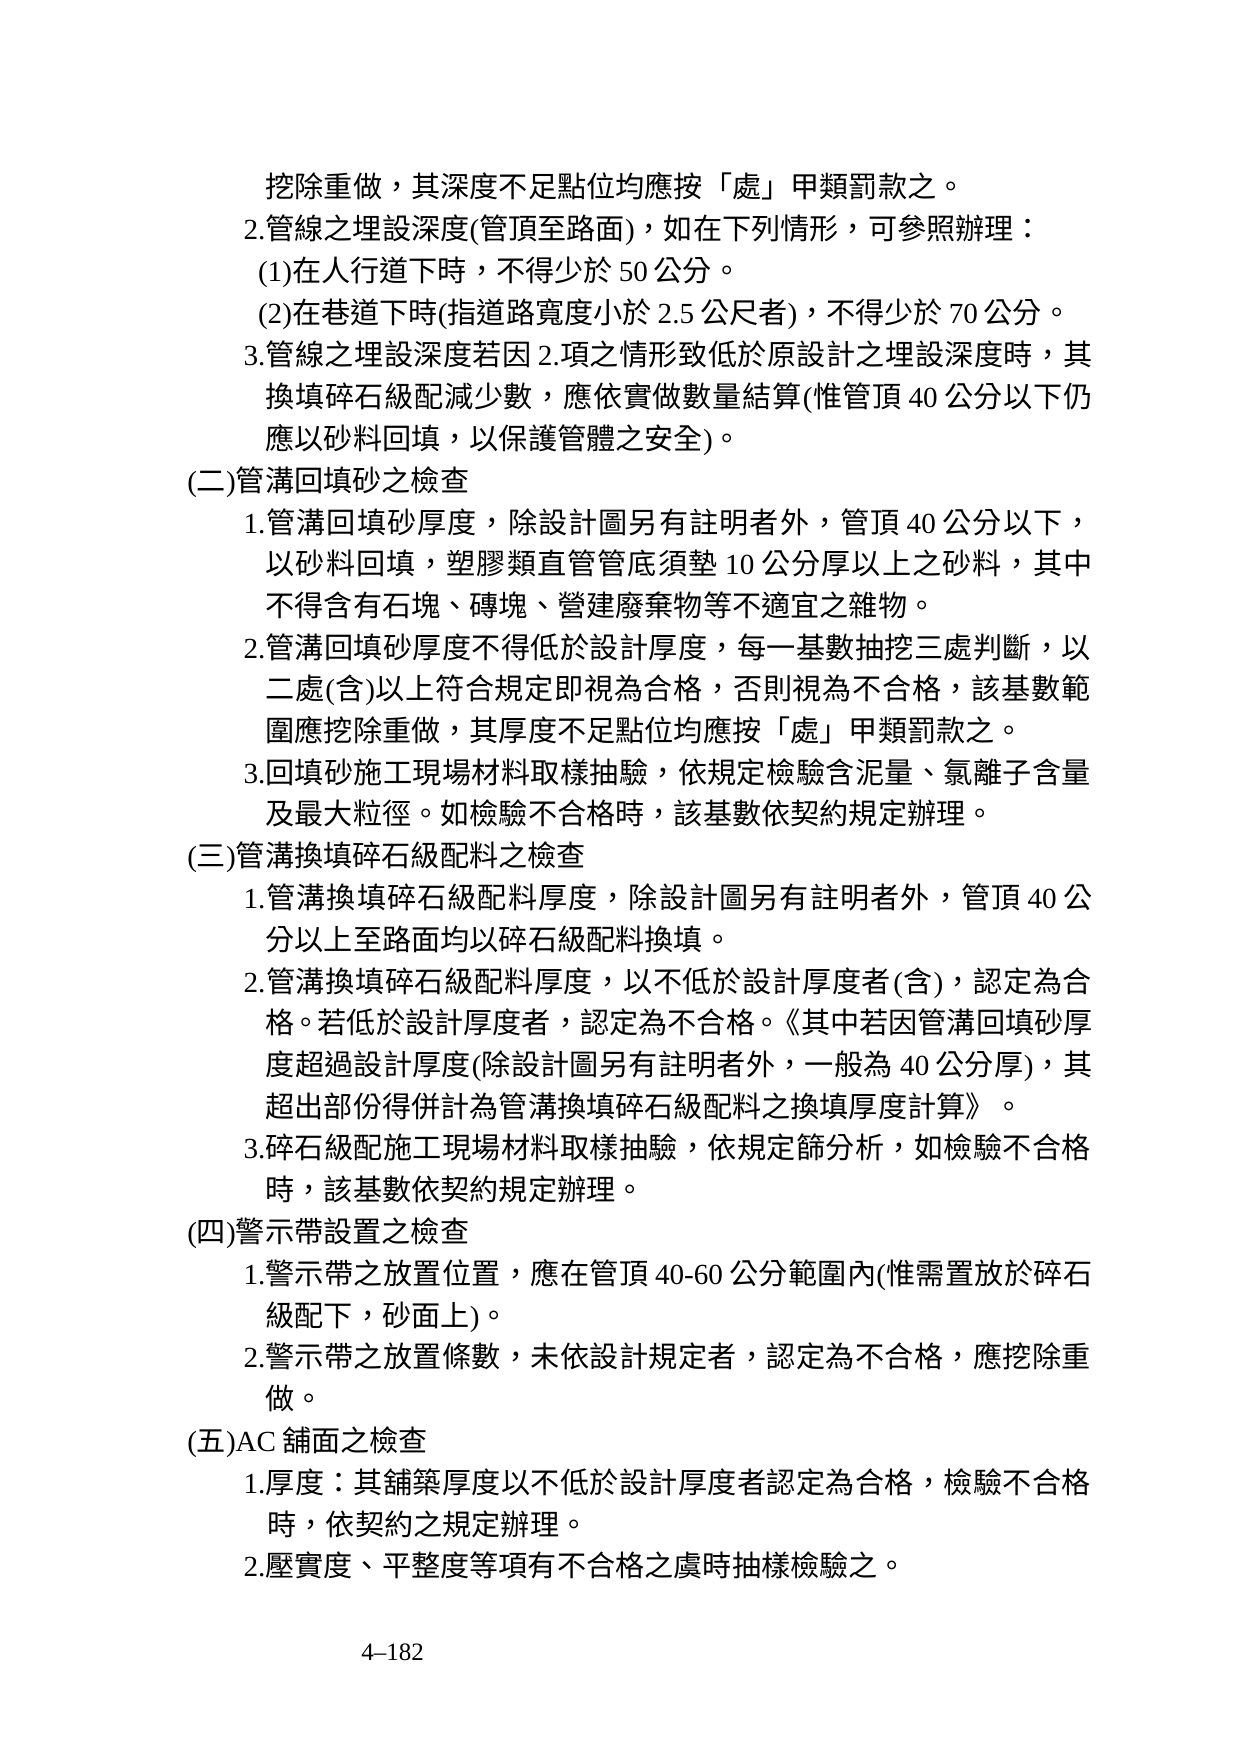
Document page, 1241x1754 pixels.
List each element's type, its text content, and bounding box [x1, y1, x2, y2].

text (三)管溝換填碎石級配料之檢查 [187, 833, 1092, 875]
text 2.管溝回填砂厚度不得低於設計厚度，每一基數抽挖三處判斷，以二處(含)以上符合規定即視為合格，否則視為不合格，該基數範圍應挖除重做，其厚度不足點位均應按「處」甲類罰款之。 [243, 625, 1092, 750]
text 3.管線之埋設深度若因2.項之情形致低於原設計之埋設深度時，其換填碎石級配減少數，應依實做數量結算(惟管頂40公分以下仍應以砂料回填，以保護管體之安全)。 [243, 332, 1092, 457]
text (1)在人行道下時，不得少於50公分。 [258, 248, 1092, 290]
text 2.警示帶之放置條數，未依設計規定者，認定為不合格，應挖除重做。 [243, 1334, 1092, 1418]
text 2.管溝換填碎石級配料厚度，以不低於設計厚度者(含)，認定為合格。若低於設計厚度者，認定為不合格。《其中若因管溝回填砂厚度超過設計厚度(除設計圖另有註明者外，一般為40公分厚)，其超出部份得併計為管溝換填碎石級配料之換填厚度計算》。 [243, 959, 1092, 1125]
text 2.壓實度、平整度等項有不合格之虞時抽樣檢驗之。 [243, 1543, 1092, 1585]
text 3.碎石級配施工現場材料取樣抽驗，依規定篩分析，如檢驗不合格時，該基數依契約規定辦理。 [243, 1125, 1092, 1209]
text (四)警示帶設置之檢查 [187, 1209, 1092, 1251]
text (二)管溝回填砂之檢查 [187, 457, 1092, 500]
text 1.厚度：其舖築厚度以不低於設計厚度者認定為合格，檢驗不合格時，依契約之規定辦理。 [243, 1460, 1092, 1543]
text 1.管溝換填碎石級配料厚度，除設計圖另有註明者外，管頂40公分以上至路面均以碎石級配料換填。 [243, 875, 1092, 959]
text 2.管線之埋設深度(管頂至路面)，如在下列情形，可參照辦理： [243, 206, 1092, 248]
text (2)在巷道下時(指道路寬度小於2.5公尺者)，不得少於70公分。 [258, 290, 1092, 332]
text 1.警示帶之放置位置，應在管頂40-60公分範圍內(惟需置放於碎石級配下，砂面上)。 [243, 1251, 1092, 1334]
text 3.回填砂施工現場材料取樣抽驗，依規定檢驗含泥量、氯離子含量及最大粒徑。如檢驗不合格時，該基數依契約規定辦理。 [243, 750, 1092, 833]
text 挖除重做，其深度不足點位均應按「處」甲類罰款之。 [243, 164, 1092, 206]
text 1.管溝回填砂厚度，除設計圖另有註明者外，管頂40公分以下，以砂料回填，塑膠類直管管底須墊10公分厚以上之砂料，其中不得含有石塊、磚塊、營建廢棄物等不適宜之雜物。 [243, 500, 1092, 625]
text (五)AC舖面之檢查 [187, 1418, 1092, 1460]
